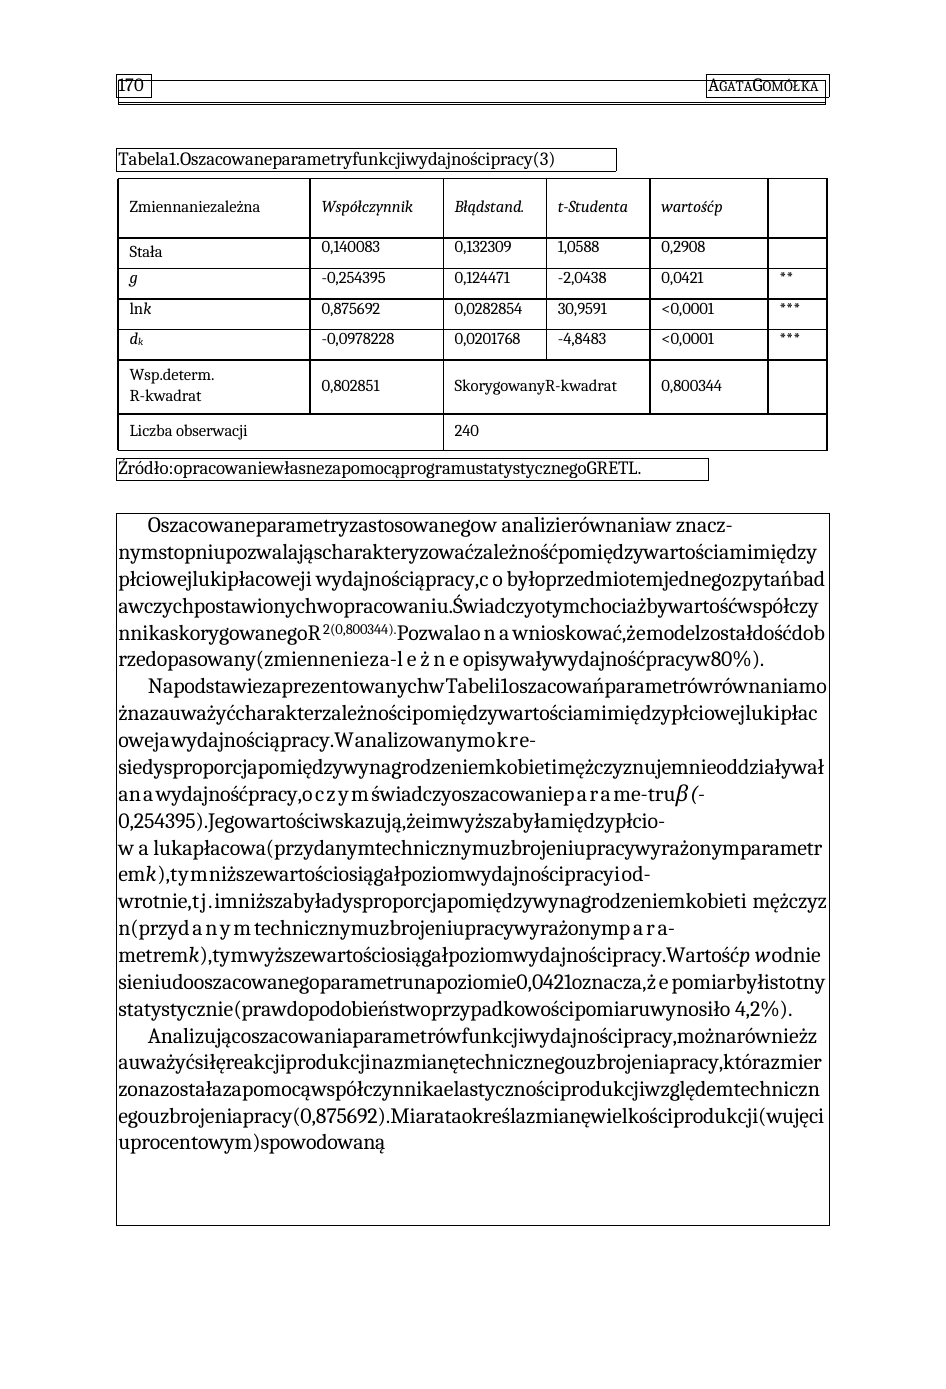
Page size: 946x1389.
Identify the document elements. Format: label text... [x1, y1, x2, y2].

text 0,0421 [661, 269, 767, 288]
text 170 [119, 81, 151, 96]
text <0,0001 [661, 300, 767, 318]
text t-Studenta [558, 197, 649, 216]
text SkorygowanyR-kwadrat [454, 376, 649, 395]
text NapodstawiezaprezentowanychwTabeli1oszacowańparametrówrównaniamożnazauważyćcharakterzależnościpomiędzywartościamimiędzypłciowejlukipłacowejawydajnościąpracy.Wanalizowanymokre-siedysproporcjapomiędzywynagrodzeniemkobietimężczyznujemnieoddziaływałanawydajnośćpracy,oczymświadczyoszacowanieparame-truβ(-0,254395).Jegowartościwskazują,żeimwyższabyłamiędzypłcio-walukapłacowa(przydanymtechnicznymuzbrojeniupracywyrażonymparametremk),tymniższewartościosiągałpoziomwydajnościpracyiod-wrotnie,tj.imniższabyładysproporcjapomiędzywynagrodzeniemkobietimężczyzn(przydanymtechnicznymuzbrojeniupracywyrażonympara-metremk),tymwyższewartościosiągałpoziomwydajnościpracy.Wartośćpwodniesieniudooszacowanegoparametrunapoziomie0,0421oznacza,żepomiarbyłistotnystatystycznie(prawdopodobieństwoprzypadkowościpomiaruwynosiło 4,2%). [118, 674, 828, 1022]
text 0,2908 [661, 239, 767, 257]
text 0,0201768 [454, 330, 546, 349]
text *** [779, 330, 826, 349]
text -2,0438 [558, 269, 649, 288]
text [118, 75, 151, 80]
text Stała [129, 242, 309, 261]
text 240 [454, 421, 826, 440]
text *** [779, 300, 826, 318]
text Analizującoszacowaniaparametrówfunkcjiwydajnościpracy,możnarównieżzauważyćsiłęreakcjiprodukcjinazmianętechnicznegouzbrojeniapracy,którazmierzonazostałazapomocąwspółczynnikaelastycznościprodukcjiwzględemtechnicznegouzbrojeniapracy(0,875692).Miarataokreślazmianęwielkościprodukcji(wujęciuprocentowym)spowodowaną [118, 1023, 827, 1155]
text wartośćp [661, 197, 767, 216]
text 30,9591 [558, 300, 649, 318]
text 0,800344 [661, 376, 767, 395]
text -4,8483 [558, 330, 649, 349]
text 1,0588 [558, 239, 649, 257]
text 0,124471 [454, 269, 546, 288]
text Liczba obserwacji [129, 421, 443, 440]
text g [129, 269, 309, 288]
text Błądstand. [454, 197, 546, 216]
text 0,140083 [321, 239, 443, 257]
text Wsp.determ.R-kwadrat [129, 366, 224, 405]
text Współczynnik [321, 197, 443, 216]
text Zmiennaniezależna [129, 197, 309, 216]
text 0,0282854 [454, 300, 546, 318]
text 0,132309 [454, 239, 546, 257]
text ** [779, 269, 826, 288]
text -0,0978228 [321, 330, 443, 349]
text Źródło:opracowaniewłasnezapomocąprogramustatystycznegoGRETL. [118, 459, 708, 479]
text Oszacowaneparametryzastosowanegowanalizierównaniawznacz-nymstopniupozwalająscharakteryzowaćzależnośćpomiędzywartościamimiędzypłciowejlukipłacowejiwydajnościąpracy,cobyłoprzedmiotemjednegozpytańbadawczychpostawionychwopracowaniu.ŚwiadczyotymchociażbywartośćwspółczynnikaskorygowanegoR2(0,800344).Pozwalaonawnioskować,żemodelzostałdośćdobrzedopasowany(zmiennenieza-leżneopisywaływydajnośćpracyw80%). [118, 514, 827, 672]
text lnk [129, 300, 309, 318]
text -0,254395 [321, 269, 443, 288]
text 0,802851 [321, 376, 443, 395]
text <0,0001 [661, 330, 767, 349]
text dk [129, 330, 309, 350]
text Tabela1.Oszacowaneparametryfunkcjiwydajnościpracy(3) [118, 149, 616, 170]
text AGATAGOMÓŁKA [708, 75, 829, 96]
text 0,875692 [321, 300, 443, 318]
